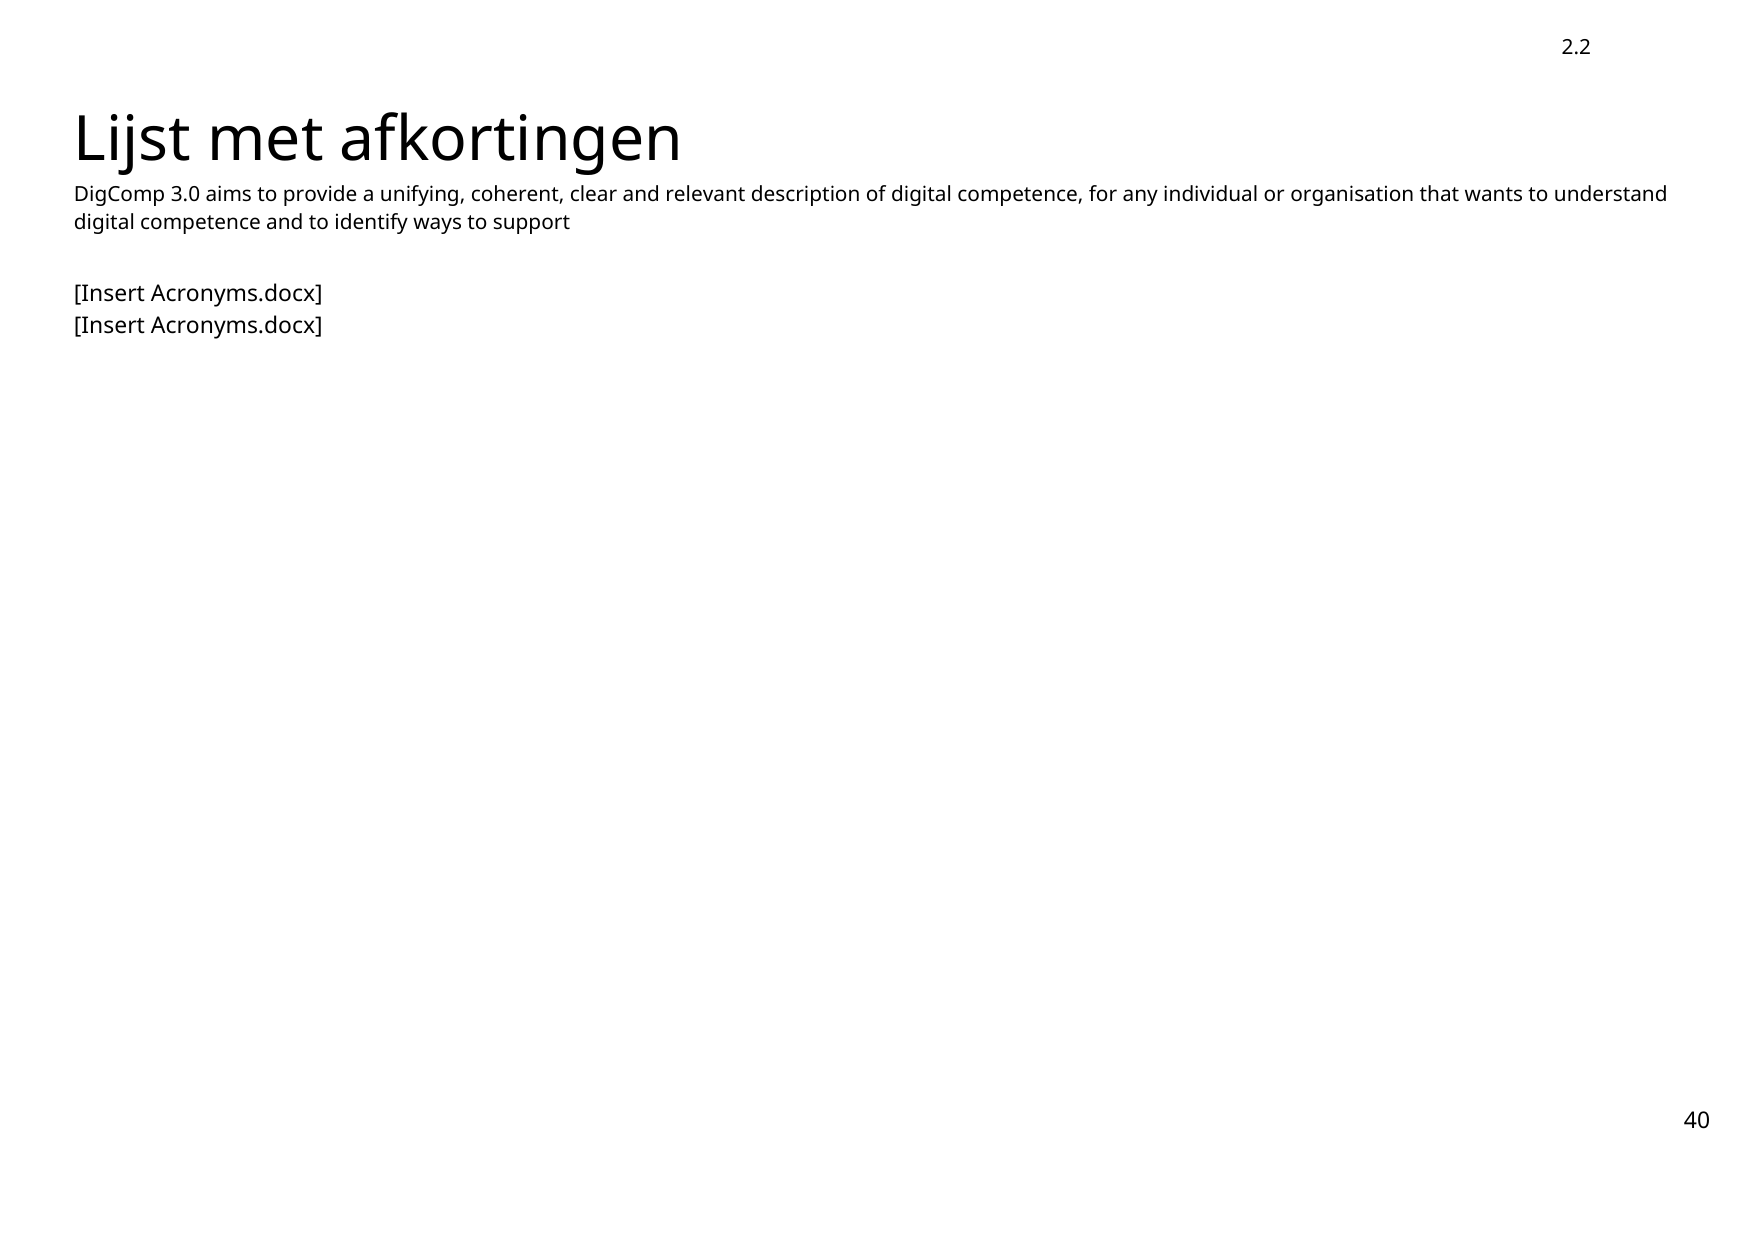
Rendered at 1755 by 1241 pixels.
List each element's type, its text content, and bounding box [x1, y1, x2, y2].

subtitle Lijst met afkortingen [74, 93, 1710, 179]
text [Insert Acronyms.docx] [74, 277, 1710, 309]
text DigComp 3.0 aims to provide a unifying, coherent, clear and relevant description of digital competence, for any individual or organisation that wants to understand digital competence and to identify ways to support [74, 179, 1710, 236]
text [Insert Acronyms.docx] [74, 309, 1710, 340]
